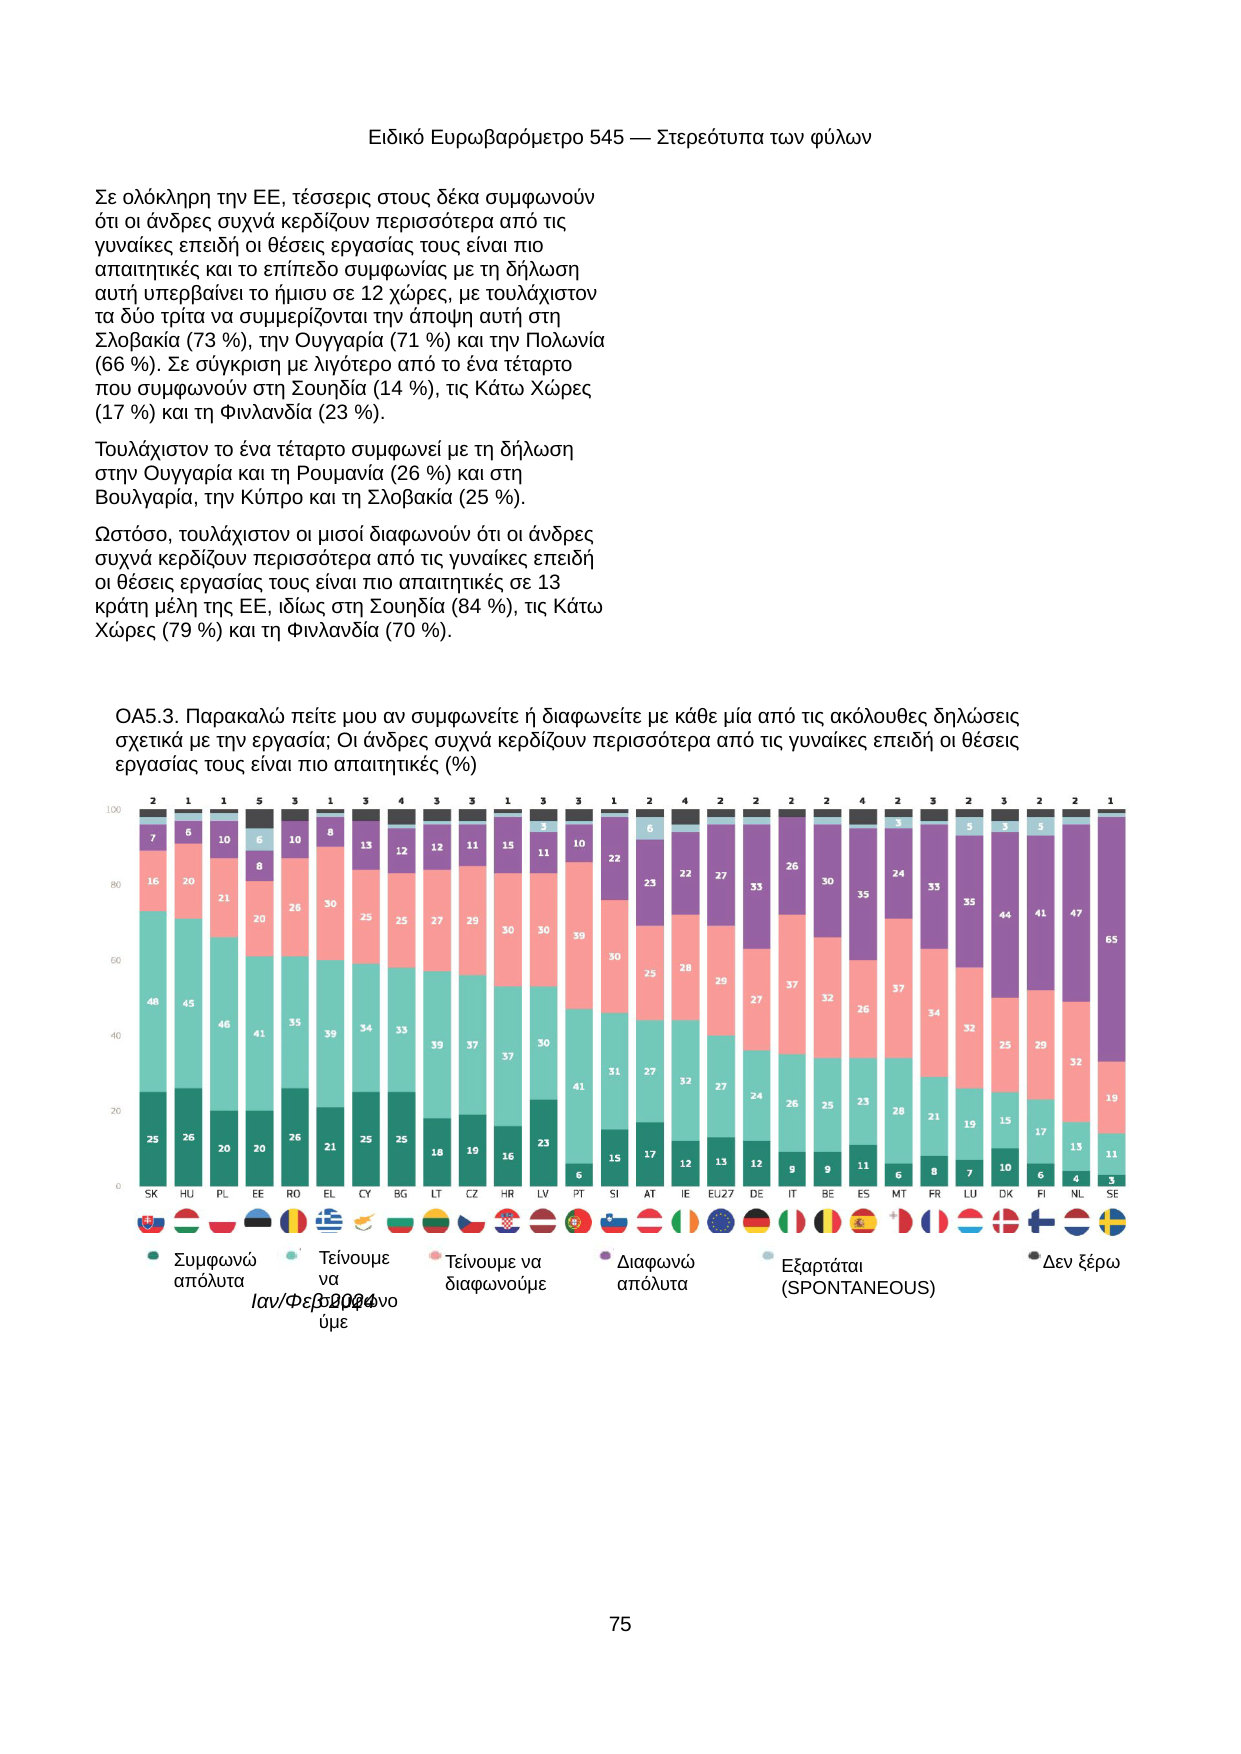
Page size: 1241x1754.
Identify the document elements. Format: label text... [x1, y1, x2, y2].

picture [815, 1263, 820, 1271]
picture [97, 790, 1129, 1271]
text Σε ολόκληρη την ΕΕ, τέσσερις στους δέκα συμφωνούν ότι οι άνδρες συχνά κερδίζουν περισσότερα από τις γυναίκες επειδή οι θέσεις εργασίας τους είναι πιο απαιτητικές και το επίπεδο συμφωνίας με τη δήλωση αυτή υπερβαίνει το ήμισυ σε 12 χώρες, με τουλάχιστον τα δύο τρίτα να συμμερίζονται την άποψη αυτή στη Σλοβακία (73 %), την Ουγγαρία (71 %) και την Πολωνία (66 %). Σε σύγκριση με λιγότερο από το ένα τέταρτο που συμφωνούν στη Σουηδία (14 %), τις Κάτω Χώρες (17 %) και τη Φινλανδία (23 %). [94, 184, 605, 424]
picture [804, 1263, 809, 1271]
picture [833, 1263, 838, 1271]
picture [850, 1263, 855, 1271]
text Τουλάχιστον το ένα τέταρτο συμφωνεί με τη δήλωση στην Ουγγαρία και τη Ρουμανία (26 %) και στη Βουλγαρία, την Κύπρο και τη Σλοβακία (25 %). [94, 437, 605, 509]
text Ωστόσο, τουλάχιστον οι μισοί διαφωνούν ότι οι άνδρες συχνά κερδίζουν περισσότερα από τις γυναίκες επειδή οι θέσεις εργασίας τους είναι πιο απαιτητικές σε 13 κράτη μέλη της ΕΕ, ιδίως στη Σουηδία (84 %), τις Κάτω Χώρες (79 %) και τη Φινλανδία (70 %). [94, 522, 605, 642]
